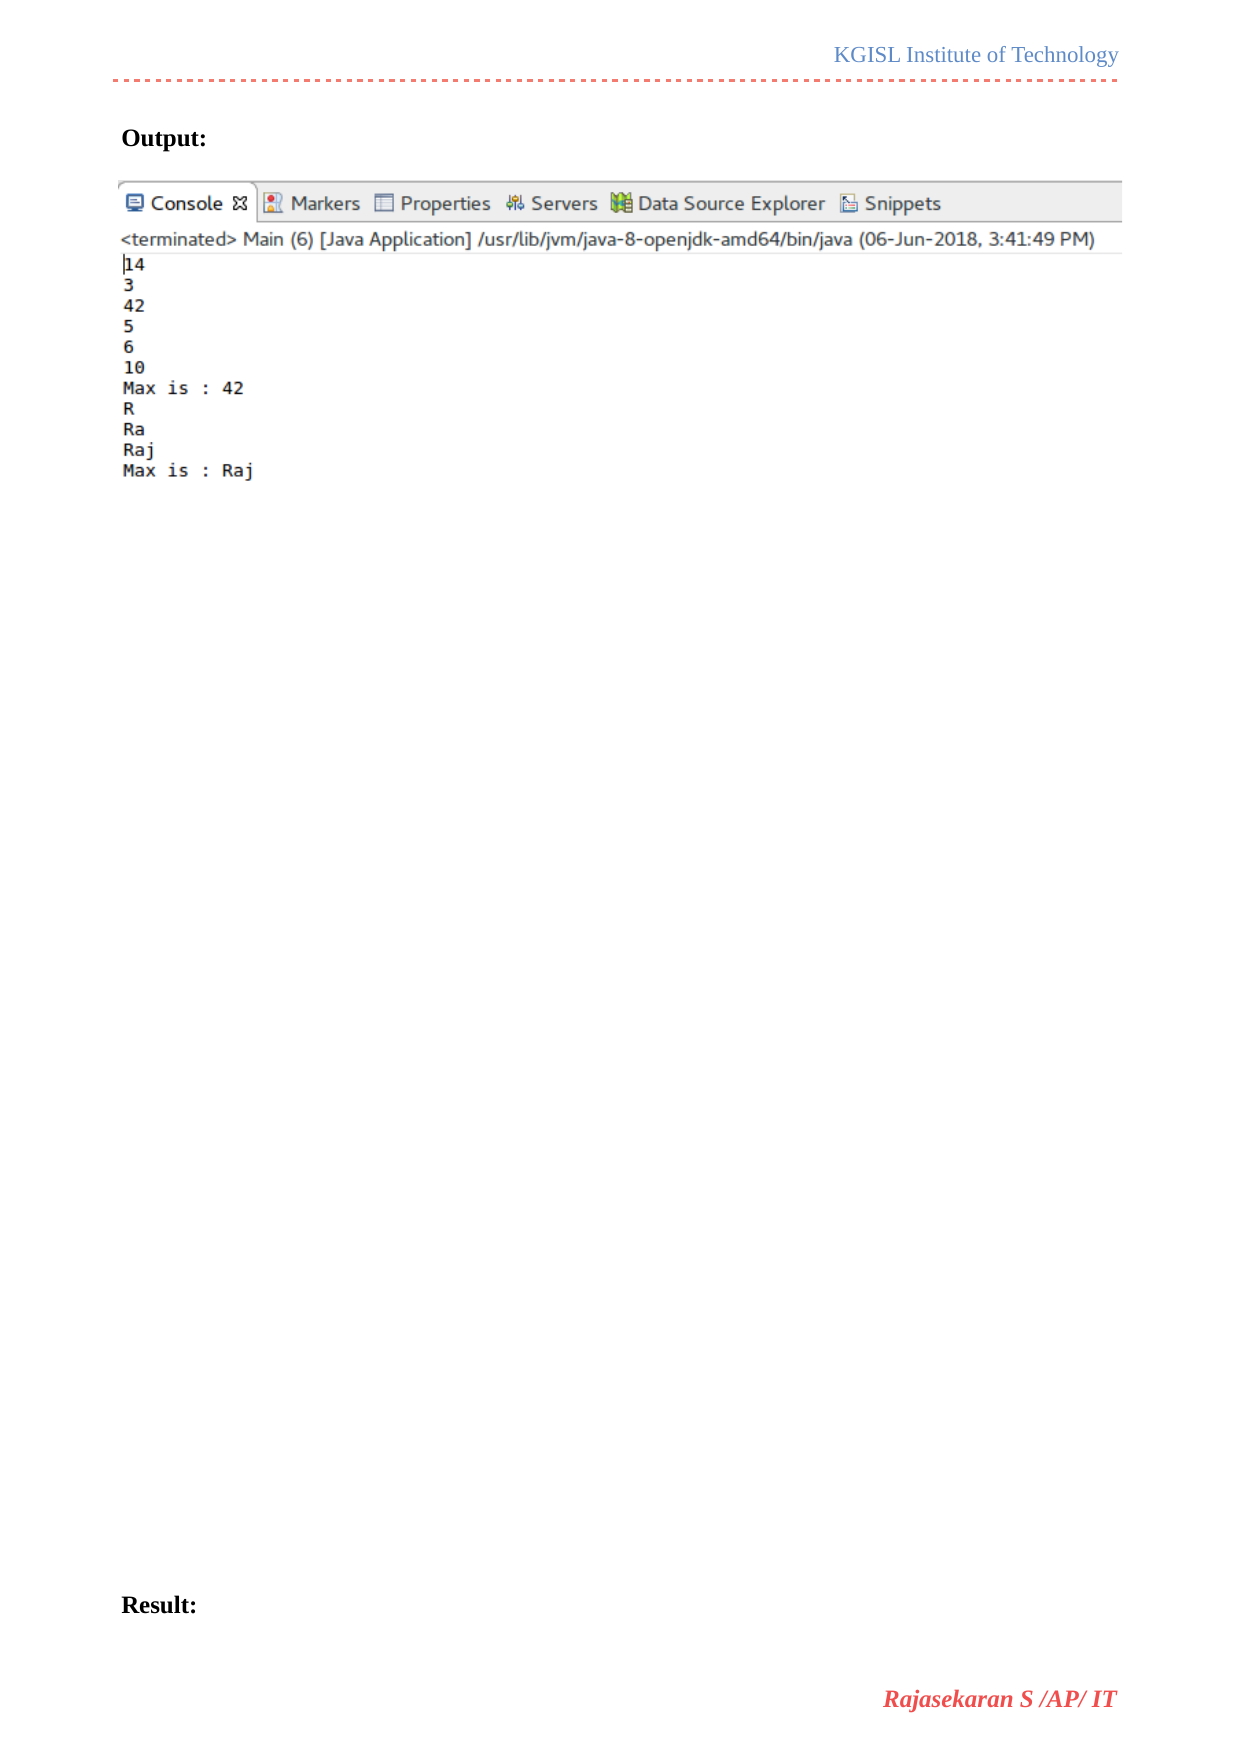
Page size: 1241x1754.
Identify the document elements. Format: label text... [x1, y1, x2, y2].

picture [118, 180, 1123, 555]
text Output: [121, 123, 1119, 152]
text Result: [121, 1590, 1119, 1618]
